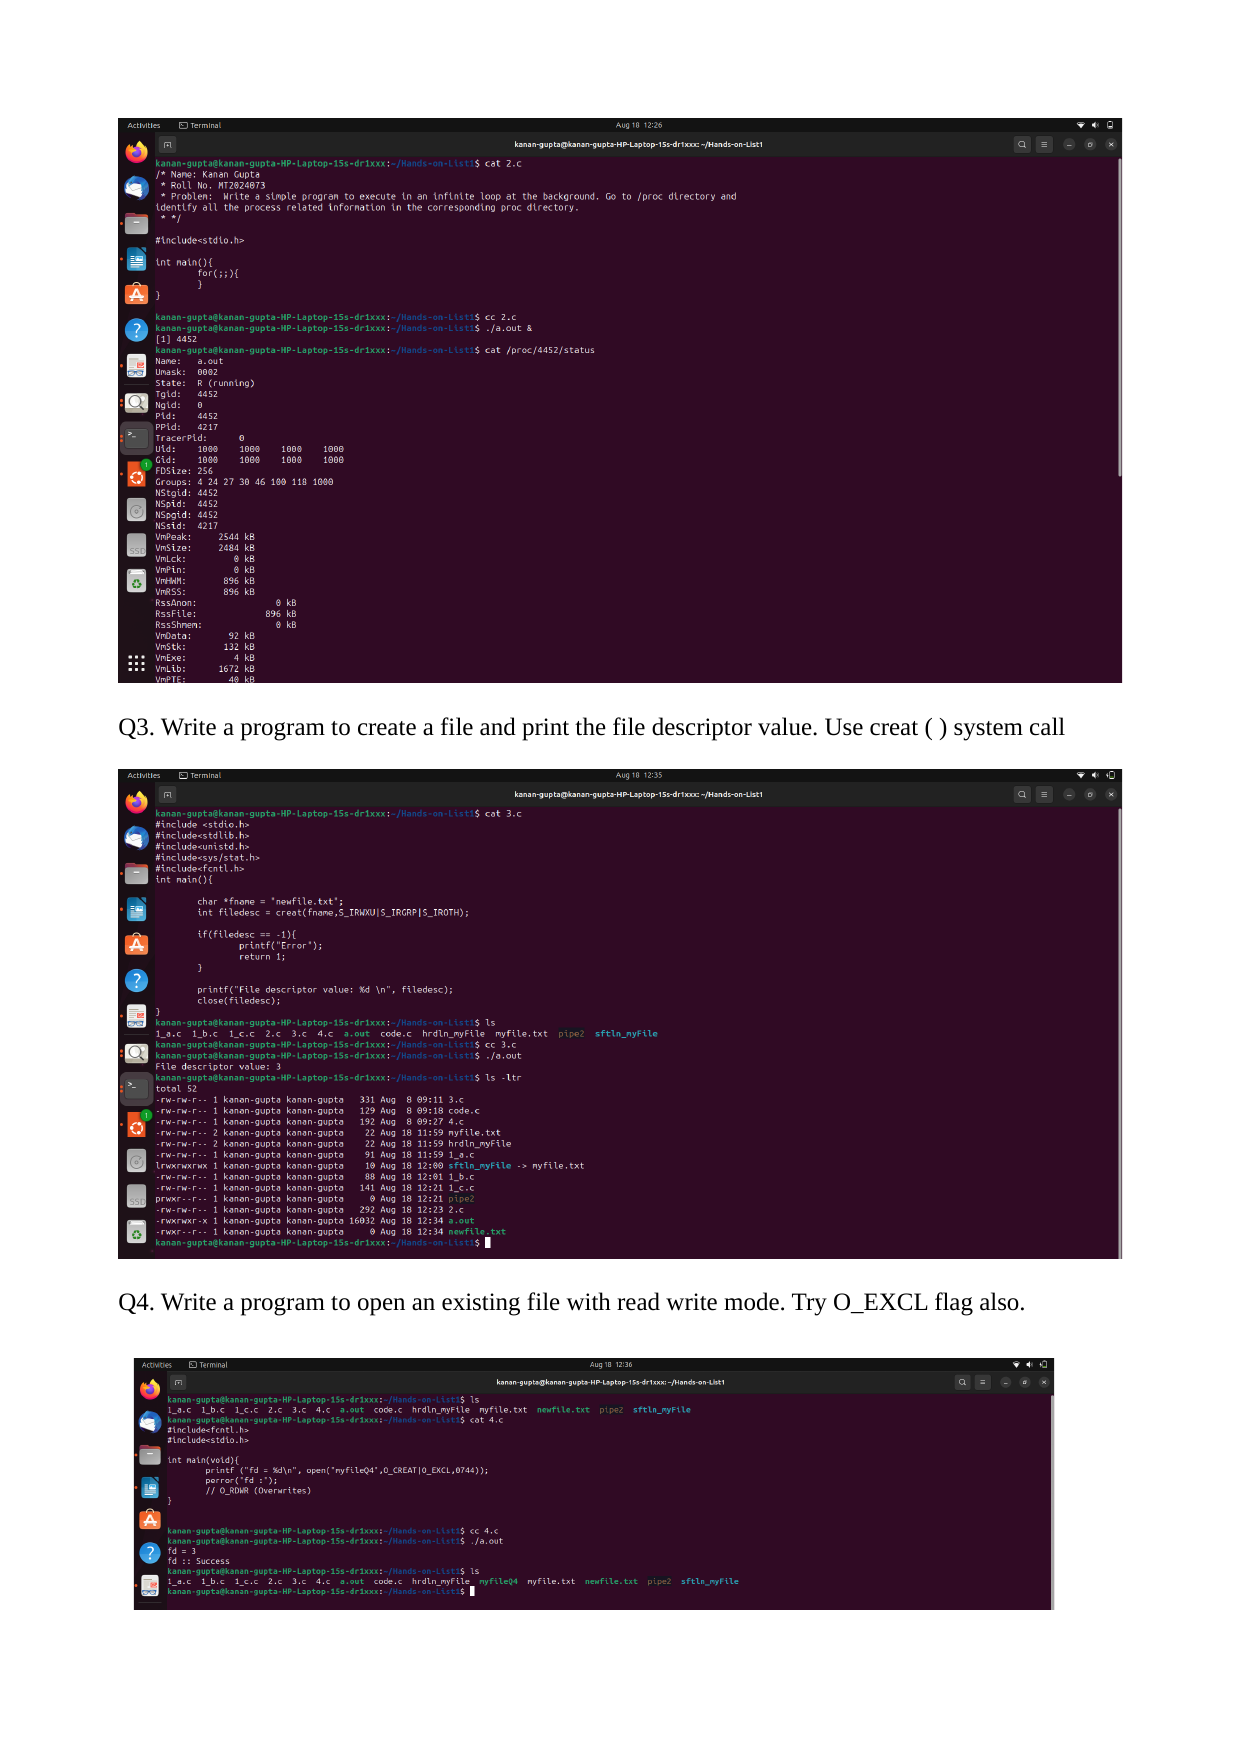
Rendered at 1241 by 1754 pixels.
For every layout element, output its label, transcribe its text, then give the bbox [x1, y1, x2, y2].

text Q4. Write a program to open an existing file with read write mode. Try O_EXCL flag also. [118, 1259, 1122, 1316]
picture [118, 769, 1123, 1259]
picture [118, 118, 1123, 683]
text Q3. Write a program to create a file and print the file descriptor value. Use creat ( ) system call [118, 683, 1122, 740]
